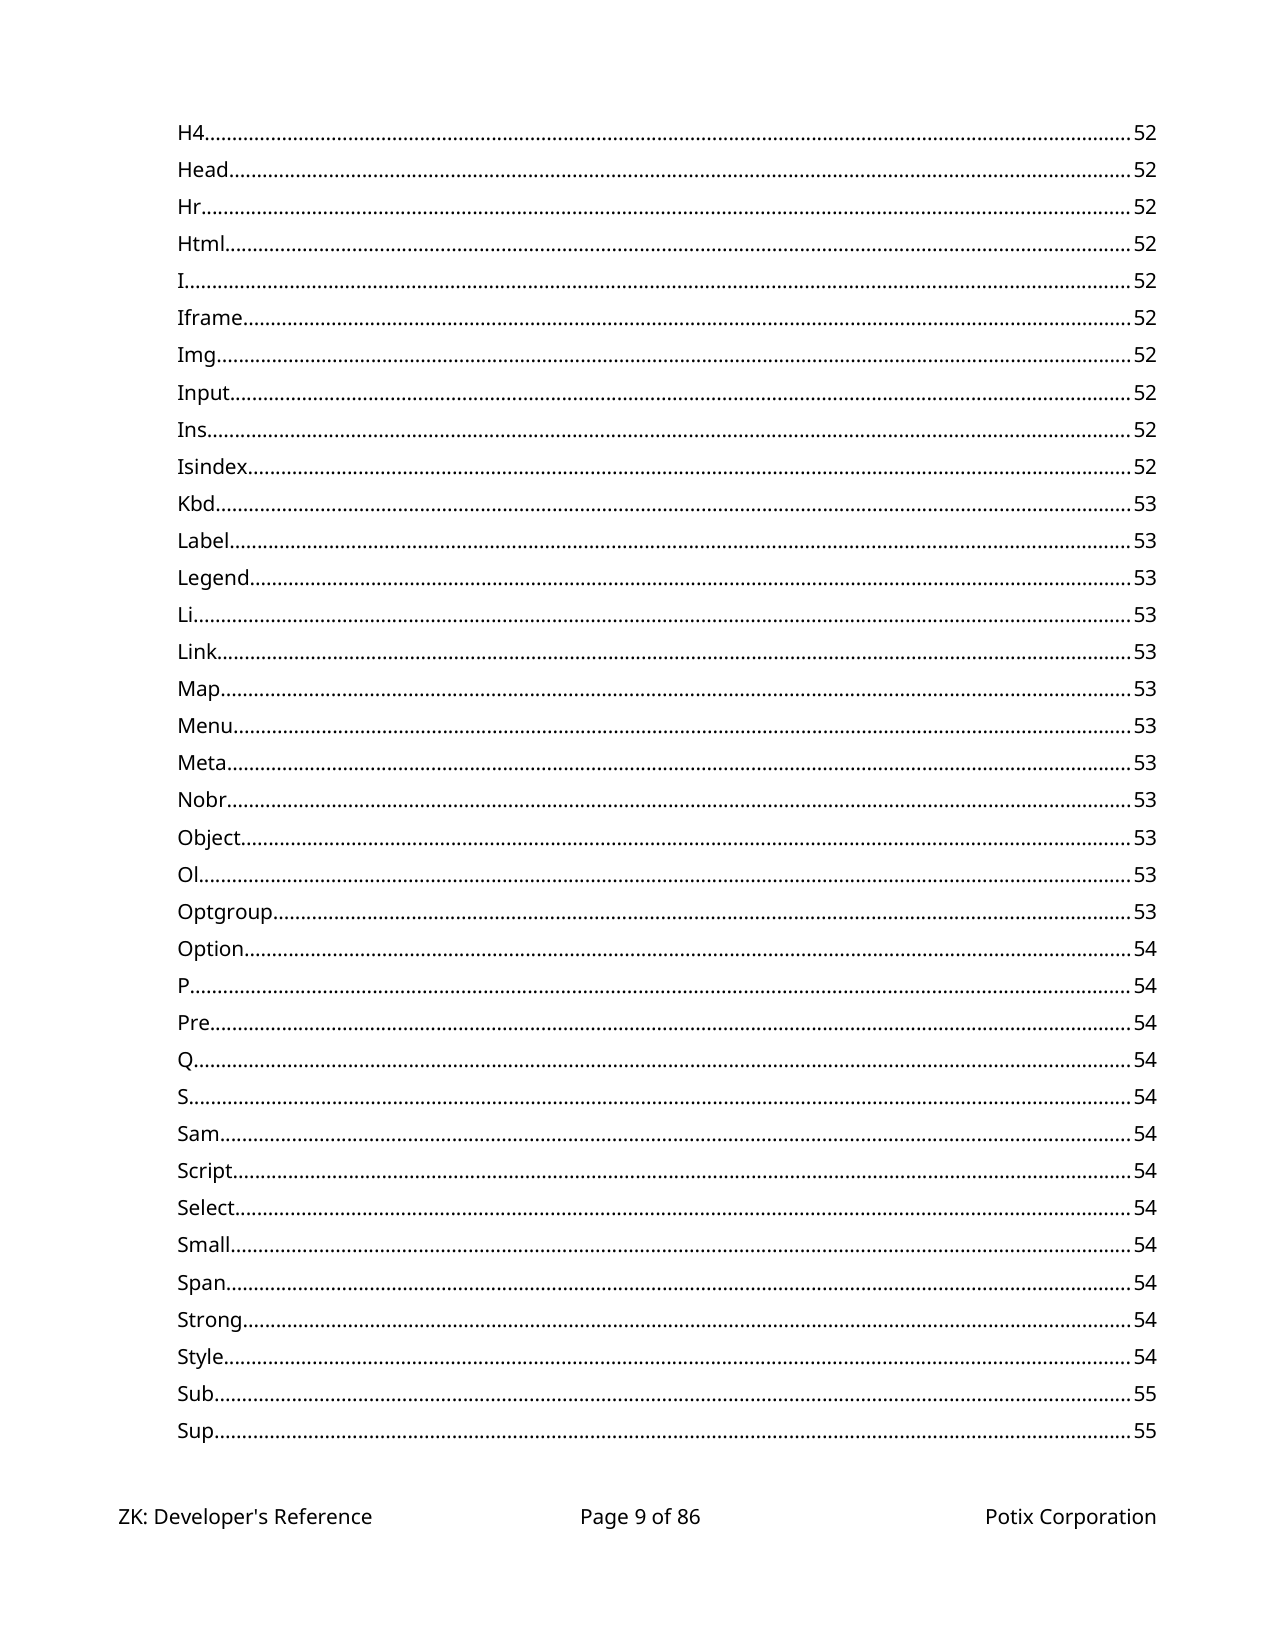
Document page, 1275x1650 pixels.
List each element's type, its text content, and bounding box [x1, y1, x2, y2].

text Object 53 [177, 823, 1157, 851]
text Head 52 [177, 155, 1157, 183]
text S 54 [177, 1082, 1157, 1111]
text Legend 53 [177, 563, 1157, 591]
text Option 54 [177, 934, 1157, 962]
text Img 52 [177, 341, 1157, 369]
text Meta 53 [177, 748, 1157, 777]
text Strong 54 [177, 1305, 1157, 1333]
text Q 54 [177, 1045, 1157, 1073]
text Html 52 [177, 229, 1157, 258]
text P 54 [177, 971, 1157, 999]
text Small 54 [177, 1231, 1157, 1259]
text Select 54 [177, 1193, 1157, 1222]
text Iframe 52 [177, 303, 1157, 332]
text Input 52 [177, 378, 1157, 406]
text Isindex 52 [177, 452, 1157, 480]
text Link 53 [177, 637, 1157, 666]
text Optgroup 53 [177, 897, 1157, 925]
text H4 52 [177, 118, 1157, 146]
text Ol 53 [177, 860, 1157, 888]
text Sam 54 [177, 1119, 1157, 1148]
text Li 53 [177, 600, 1157, 628]
text Label 53 [177, 526, 1157, 554]
text I 52 [177, 266, 1157, 295]
text Span 54 [177, 1268, 1157, 1296]
text Style 54 [177, 1342, 1157, 1370]
text Sub 55 [177, 1379, 1157, 1407]
text Nobr 53 [177, 786, 1157, 814]
text Sup 55 [177, 1416, 1157, 1444]
text Pre 54 [177, 1008, 1157, 1036]
text Map 53 [177, 674, 1157, 703]
text Script 54 [177, 1156, 1157, 1185]
text Kbd 53 [177, 489, 1157, 517]
text Menu 53 [177, 711, 1157, 740]
text Hr 52 [177, 192, 1157, 221]
text Ins 52 [177, 415, 1157, 443]
